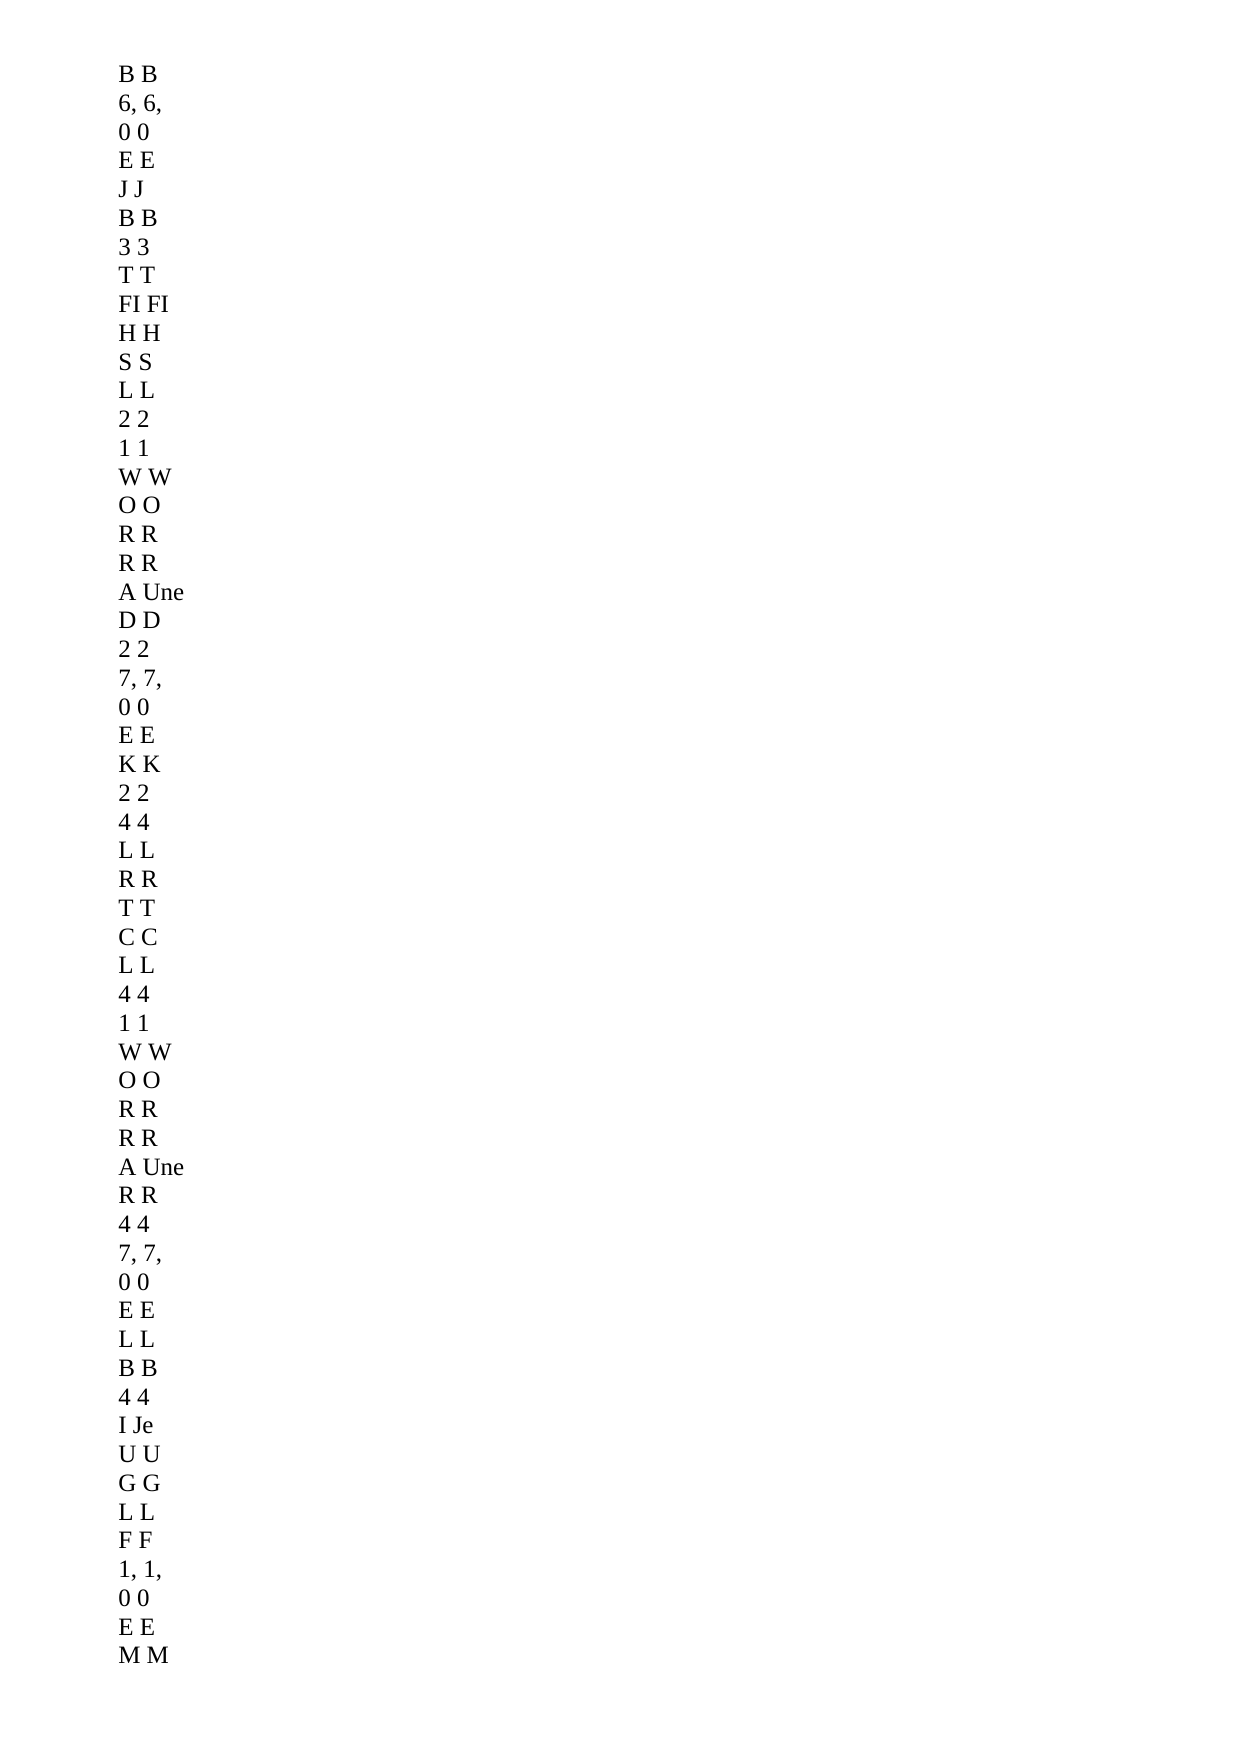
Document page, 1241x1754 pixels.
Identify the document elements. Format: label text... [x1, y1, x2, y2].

text W W [118, 1037, 1181, 1065]
text J J [118, 174, 1181, 203]
text E E [118, 1295, 1181, 1324]
text D D [118, 605, 1181, 634]
text 1, 1, [118, 1554, 1181, 1583]
text K K [118, 749, 1181, 778]
text C C [118, 922, 1181, 950]
text A Une [118, 577, 1181, 605]
text U U [118, 1439, 1181, 1468]
text L L [118, 950, 1181, 979]
text R R [118, 864, 1181, 893]
text 2 2 [118, 778, 1181, 807]
text L L [118, 835, 1181, 864]
text L L [118, 1497, 1181, 1525]
text W W [118, 462, 1181, 490]
text R R [118, 1123, 1181, 1152]
text 1 1 [118, 433, 1181, 462]
text FI FI [118, 289, 1181, 318]
text 3 3 [118, 232, 1181, 260]
text 4 4 [118, 1209, 1181, 1238]
text 4 4 [118, 1382, 1181, 1410]
text 7, 7, [118, 663, 1181, 692]
text 0 0 [118, 1267, 1181, 1295]
text M M [118, 1640, 1181, 1669]
text E E [118, 145, 1181, 174]
text R R [118, 1180, 1181, 1209]
text 0 0 [118, 117, 1181, 145]
text 4 4 [118, 979, 1181, 1008]
text 6, 6, [118, 88, 1181, 117]
text T T [118, 260, 1181, 289]
text B B [118, 59, 1181, 88]
text G G [118, 1468, 1181, 1497]
text O O [118, 490, 1181, 519]
text 4 4 [118, 807, 1181, 835]
text I Je [118, 1410, 1181, 1439]
text B B [118, 1353, 1181, 1382]
text L L [118, 1324, 1181, 1353]
text A Une [118, 1152, 1181, 1180]
text R R [118, 519, 1181, 548]
text S S [118, 347, 1181, 375]
text R R [118, 1094, 1181, 1123]
text F F [118, 1525, 1181, 1554]
text B B [118, 203, 1181, 232]
text 2 2 [118, 404, 1181, 433]
text 2 2 [118, 634, 1181, 663]
text T T [118, 893, 1181, 922]
text R R [118, 548, 1181, 577]
text E E [118, 1612, 1181, 1640]
text 7, 7, [118, 1238, 1181, 1267]
text 1 1 [118, 1008, 1181, 1037]
text E E [118, 720, 1181, 749]
text L L [118, 375, 1181, 404]
text O O [118, 1065, 1181, 1094]
text 0 0 [118, 1583, 1181, 1612]
text 0 0 [118, 692, 1181, 720]
text H H [118, 318, 1181, 347]
